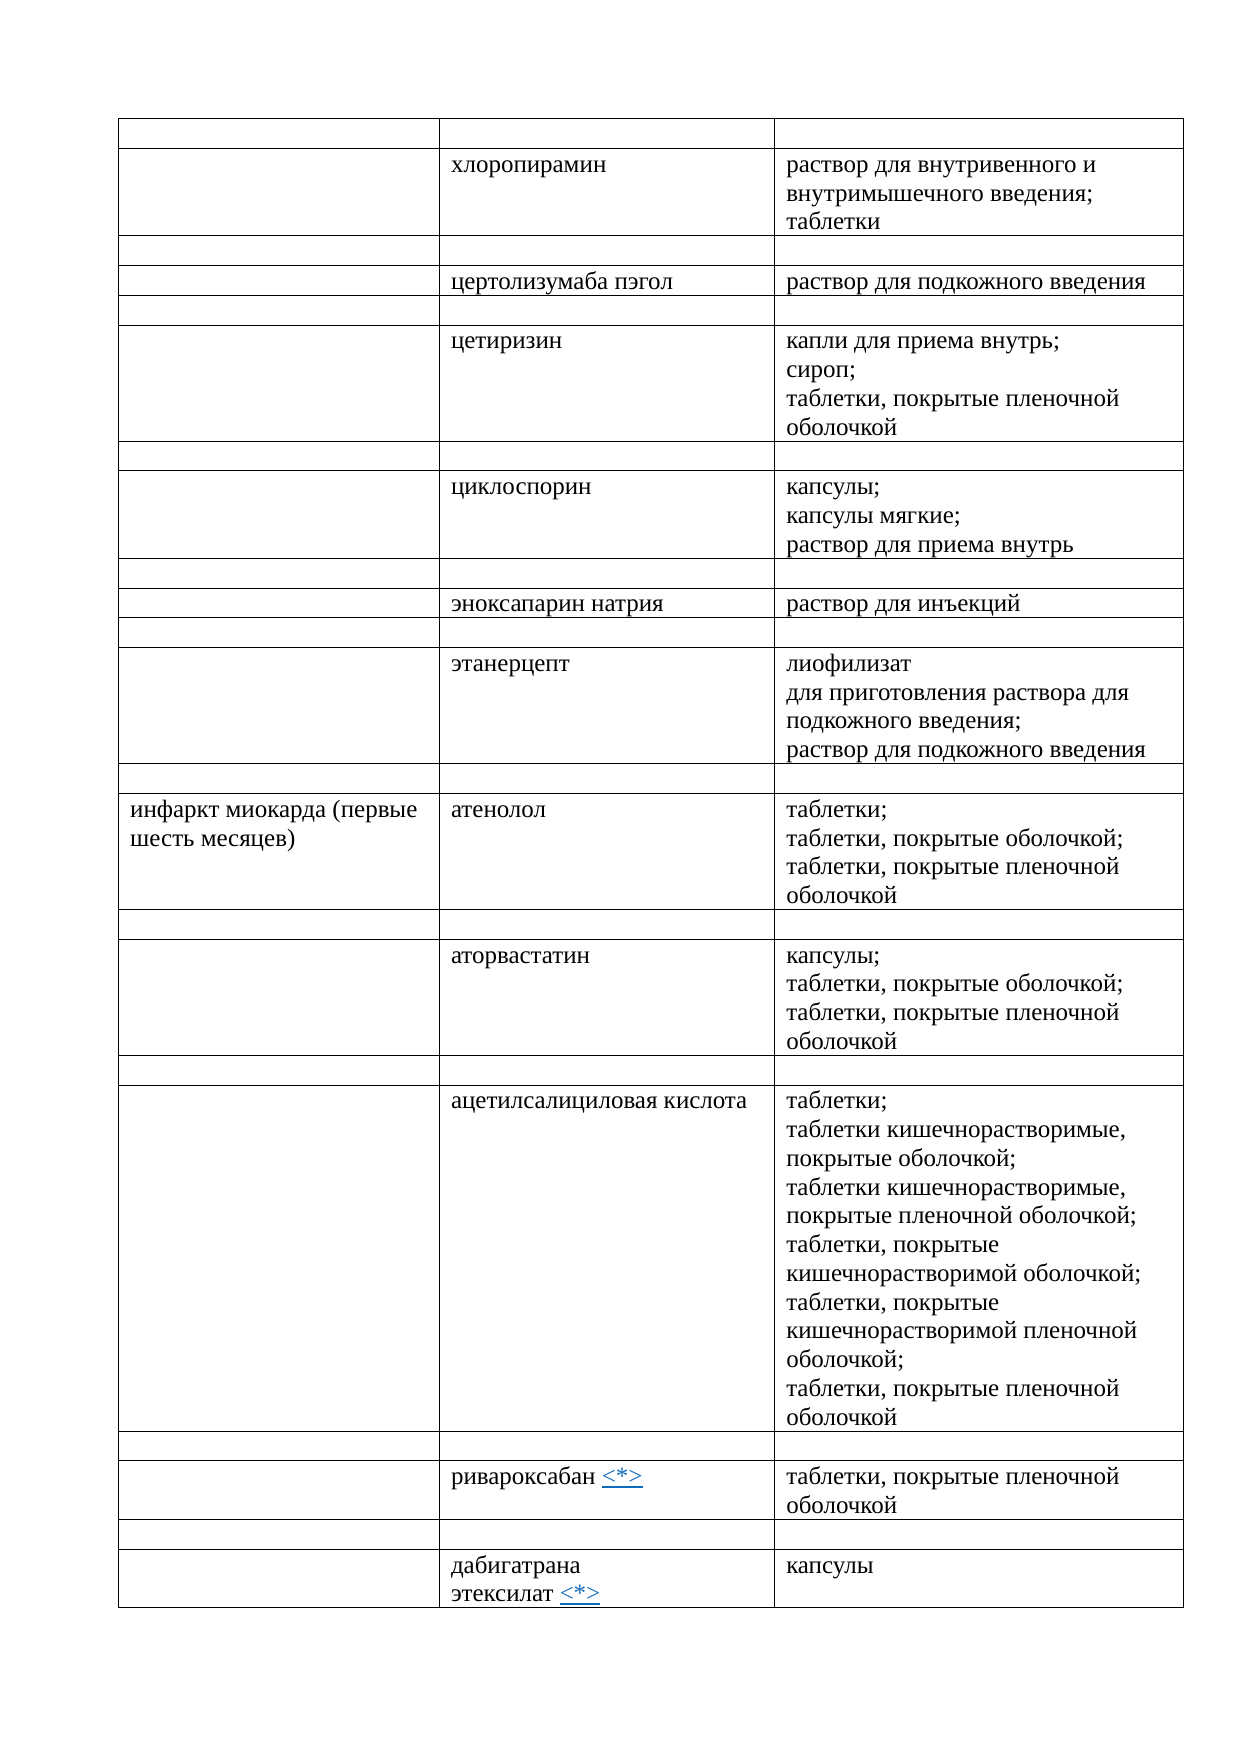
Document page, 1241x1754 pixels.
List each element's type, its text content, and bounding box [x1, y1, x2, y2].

table_cell [119, 1086, 439, 1431]
table_cell лиофилизат для приготовления раствора для подкожного введения; раствор для подкожного введения [775, 648, 1183, 763]
table_cell капсулы; таблетки, покрытые оболочкой; таблетки, покрытые пленочной оболочкой [775, 940, 1183, 1055]
table_cell [440, 119, 774, 148]
table_cell цетиризин [440, 326, 774, 441]
table_cell капсулы [775, 1550, 1183, 1607]
table_cell [119, 910, 439, 939]
table_cell капсулы; капсулы мягкие; раствор для приема внутрь [775, 471, 1183, 558]
table_cell [119, 618, 439, 647]
table_cell [440, 296, 774, 324]
table_cell [775, 910, 1183, 939]
table_cell инфаркт миокарда (первые шесть месяцев) [119, 794, 439, 909]
table_cell ривароксабан <*> [440, 1461, 774, 1519]
table_cell этанерцепт [440, 648, 774, 763]
table_cell [775, 442, 1183, 470]
table_cell раствор для инъекций [775, 589, 1183, 617]
table_cell [440, 1432, 774, 1460]
table_cell [440, 1520, 774, 1549]
table_cell хлоропирамин [440, 149, 774, 235]
table_cell [119, 1520, 439, 1549]
table_cell цертолизумаба пэгол [440, 266, 774, 295]
table_cell [775, 119, 1183, 148]
table_cell таблетки; таблетки кишечнорастворимые, покрытые оболочкой; таблетки кишечнорастворимые, покрытые пленочной оболочкой; таблетки, покрытые кишечнорастворимой оболочкой; таблетки, покрытые кишечнорастворимой пленочной оболочкой; таблетки, покрытые пленочной оболочкой [775, 1086, 1183, 1431]
table_cell дабигатрана этексилат <*> [440, 1550, 774, 1607]
table_cell [119, 648, 439, 763]
table_cell [775, 764, 1183, 793]
table_cell [440, 1056, 774, 1084]
table_cell [119, 266, 439, 295]
table_cell [775, 296, 1183, 324]
table_cell [119, 559, 439, 587]
table_cell [775, 618, 1183, 647]
table_cell [775, 1056, 1183, 1084]
table_cell [775, 559, 1183, 587]
table_cell [775, 1432, 1183, 1460]
table_cell капли для приема внутрь; сироп; таблетки, покрытые пленочной оболочкой [775, 326, 1183, 441]
table_cell [119, 589, 439, 617]
table_cell [119, 236, 439, 265]
table_cell атенолол [440, 794, 774, 909]
table_cell раствор для подкожного введения [775, 266, 1183, 295]
table_cell таблетки, покрытые пленочной оболочкой [775, 1461, 1183, 1519]
table_cell [440, 236, 774, 265]
table_cell [440, 764, 774, 793]
table_cell циклоспорин [440, 471, 774, 558]
table_cell [119, 149, 439, 235]
table_cell [440, 910, 774, 939]
table_cell [119, 1550, 439, 1607]
table_cell эноксапарин натрия [440, 589, 774, 617]
table_cell ацетилсалициловая кислота [440, 1086, 774, 1431]
table_cell таблетки; таблетки, покрытые оболочкой; таблетки, покрытые пленочной оболочкой [775, 794, 1183, 909]
table_cell [119, 1461, 439, 1519]
table_cell [440, 559, 774, 587]
table_cell [775, 236, 1183, 265]
table_cell [119, 296, 439, 324]
table_cell [119, 442, 439, 470]
table_cell [440, 618, 774, 647]
table_cell [775, 1520, 1183, 1549]
table_cell раствор для внутривенного и внутримышечного введения; таблетки [775, 149, 1183, 235]
table_cell [119, 471, 439, 558]
table_cell [440, 442, 774, 470]
table_cell [119, 119, 439, 148]
table_cell аторвастатин [440, 940, 774, 1055]
table_cell [119, 326, 439, 441]
table_cell [119, 940, 439, 1055]
table_cell [119, 764, 439, 793]
table_cell [119, 1056, 439, 1084]
table_cell [119, 1432, 439, 1460]
